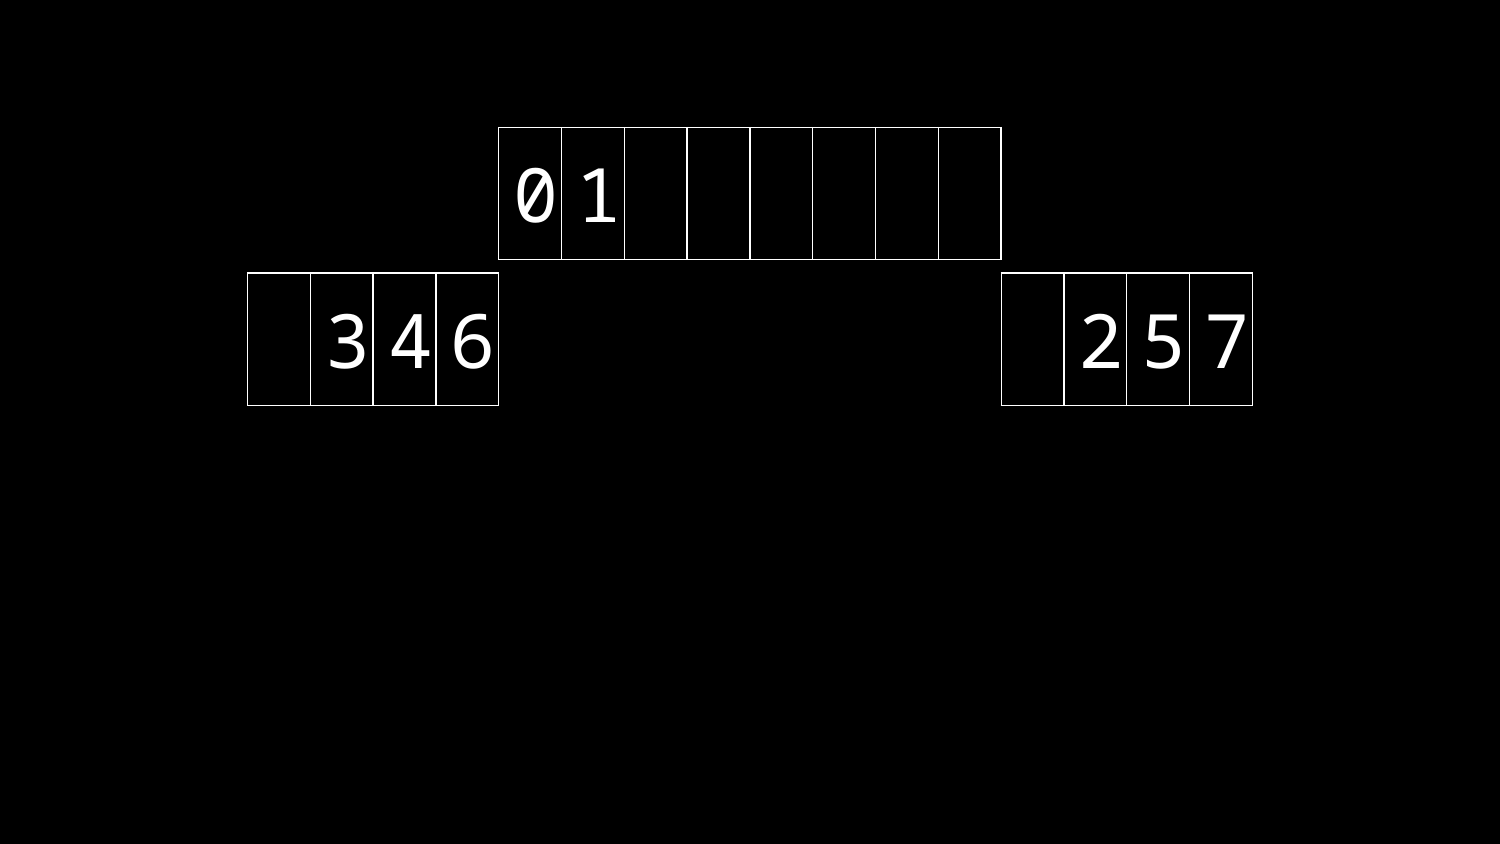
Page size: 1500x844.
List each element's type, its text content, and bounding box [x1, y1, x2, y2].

table_header [876, 128, 938, 259]
table_header 3 [311, 274, 372, 405]
table_header 6 [437, 274, 498, 405]
table_header [625, 128, 686, 259]
table_header [1002, 274, 1063, 405]
table_header 5 [1127, 274, 1189, 405]
table_header 7 [1190, 274, 1252, 405]
table_header [248, 274, 310, 405]
table_header [939, 128, 1000, 259]
table_header 2 [1065, 274, 1126, 405]
table_header [751, 128, 812, 259]
table_header [688, 128, 749, 259]
table_header 0 [499, 128, 561, 259]
table_header 1 [562, 128, 624, 259]
table_header [813, 128, 875, 259]
table_header 4 [374, 274, 435, 405]
